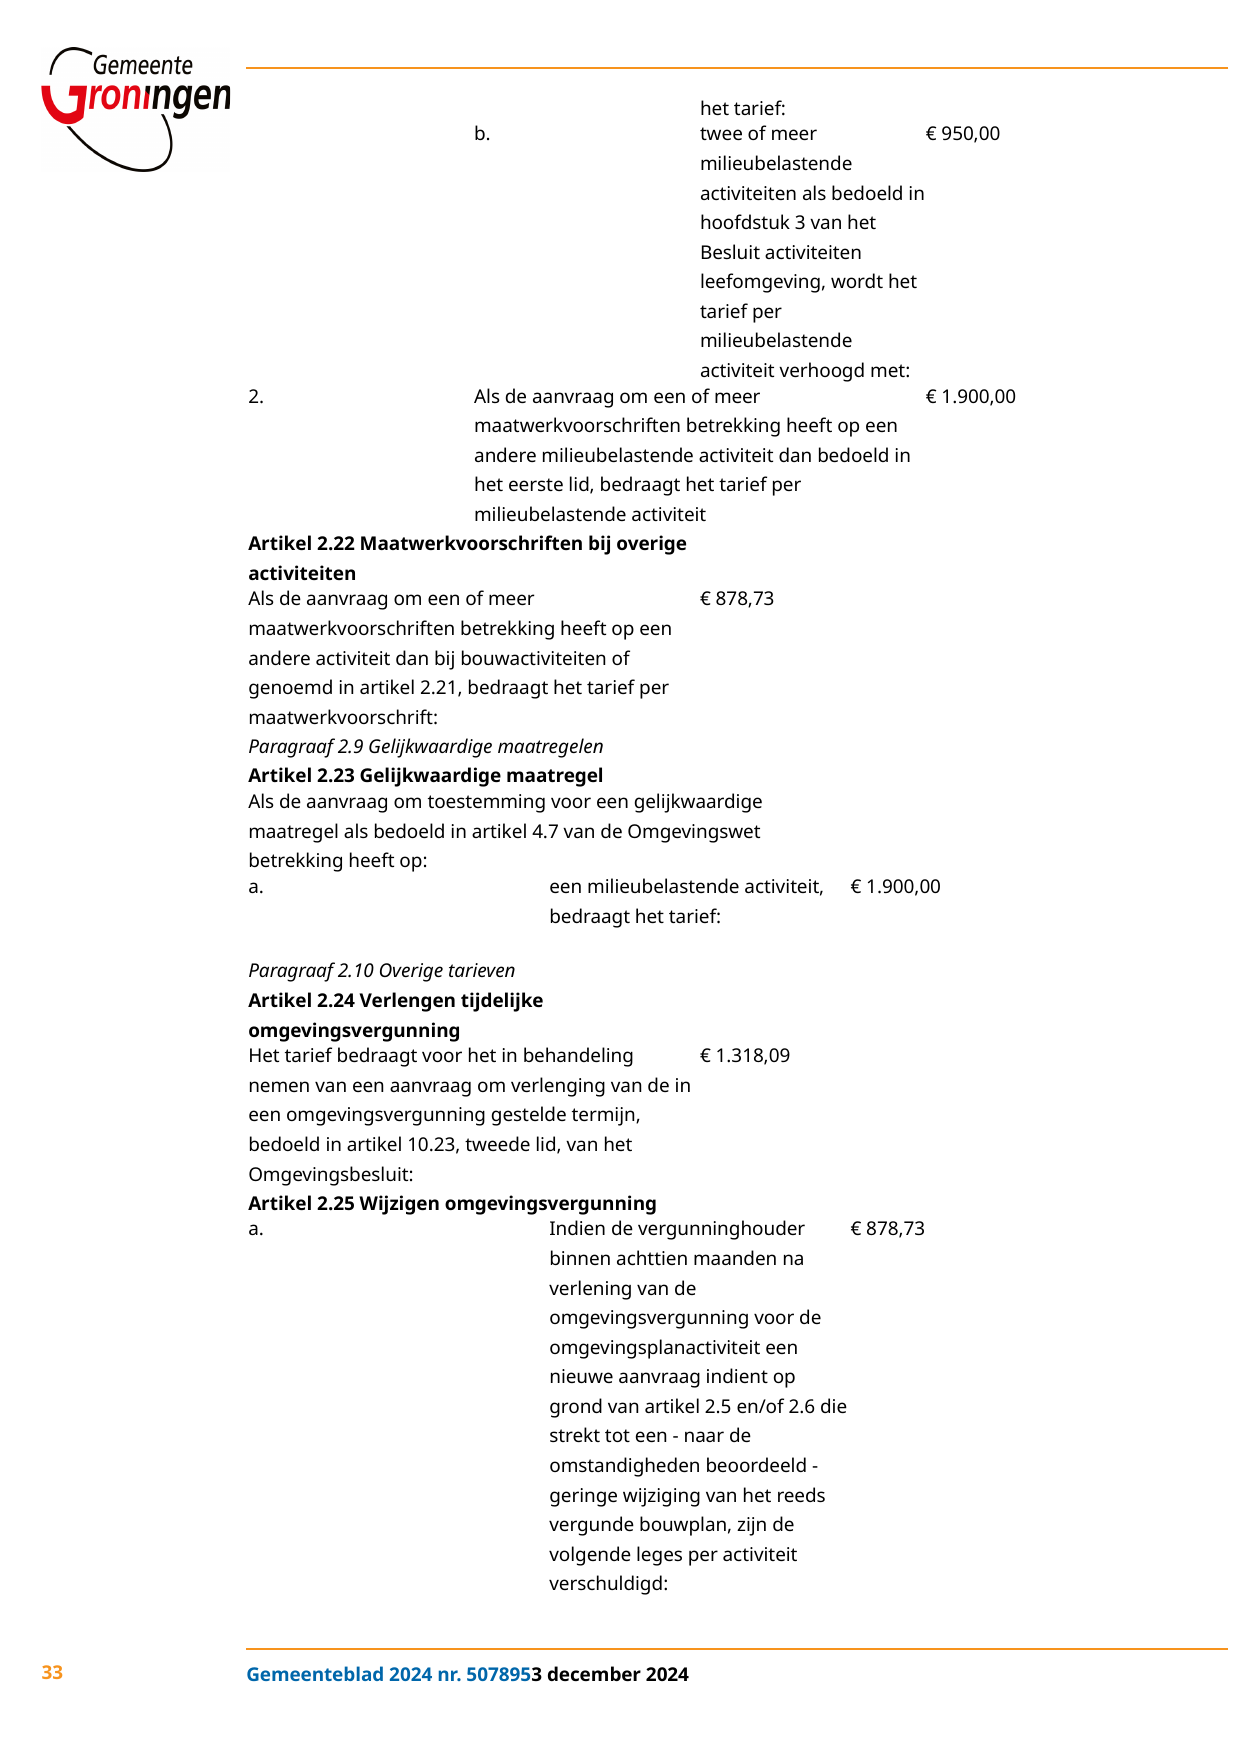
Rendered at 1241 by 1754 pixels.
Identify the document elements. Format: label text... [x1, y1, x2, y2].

table_header Artikel 2.25 Wijzigen omgevingsvergunning [248, 1190, 850, 1216]
table_cell € 878,73 [700, 586, 1152, 730]
table_cell € 950,00 [926, 121, 1152, 383]
table_cell Als de aanvraag om een of meer maatwerkvoorschriften betrekking heeft op een andere milieubelastende activiteit dan bedoeld in het eerste lid, bedraagt het tarief per milieubelastende activiteit [474, 383, 926, 527]
table_cell [850, 929, 1152, 954]
table_cell Als de aanvraag om een of meer maatwerkvoorschriften betrekking heeft op een andere activiteit dan bij bouwactiviteiten of genoemd in artikel 2.21, bedraagt het tarief per maatwerkvoorschrift: [248, 586, 700, 730]
table_cell € 1.900,00 [850, 873, 1152, 928]
table_header [850, 1190, 1152, 1216]
table_cell € 878,73 [850, 1216, 1152, 1596]
table_header [700, 987, 1152, 1042]
table_cell € 1.318,09 [700, 1043, 1152, 1187]
table_cell [850, 788, 1152, 873]
table_header Artikel 2.24 Verlengen tijdelijke omgevingsvergunning [248, 987, 700, 1042]
table_cell Indien de vergunninghouder binnen achttien maanden na verlening van de omgevingsvergunning voor de omgevingsplanactiviteit een nieuwe aanvraag indient op grond van artikel 2.5 en/of 2.6 die strekt tot een - naar de omstandigheden beoordeeld - geringe wijziging van het reeds vergunde bouwplan, zijn de volgende leges per activiteit verschuldigd: [549, 1216, 850, 1596]
table_cell [549, 929, 850, 954]
table_header Artikel 2.23 Gelijkwaardige maatregel [248, 763, 850, 788]
table_cell 2. [248, 383, 474, 527]
table_cell b. [474, 121, 700, 383]
table_cell een milieubelastende activiteit, bedraagt het tarief: [549, 873, 850, 928]
table_header [850, 763, 1152, 788]
picture [41, 47, 231, 172]
table_header [700, 530, 1152, 586]
table_cell twee of meer milieubelastende activiteiten als bedoeld in hoofdstuk 3 van het Besluit activiteiten leefomgeving, wordt het tarief per milieubelastende activiteit verhoogd met: [700, 121, 926, 383]
table_cell [926, 95, 1152, 121]
text Paragraaf 2.10 Overige tarieven [248, 957, 1152, 983]
table_cell [248, 121, 474, 383]
table_cell het tarief: [700, 95, 926, 121]
table_cell [248, 95, 474, 121]
table_cell a. [248, 873, 549, 928]
table_cell Als de aanvraag om toestemming voor een gelijkwaardige maatregel als bedoeld in artikel 4.7 van de Omgevingswet betrekking heeft op: [248, 788, 850, 873]
table_cell Het tarief bedraagt voor het in behandeling nemen van een aanvraag om verlenging van de in een omgevingsvergunning gestelde termijn, bedoeld in artikel 10.23, tweede lid, van het Omgevingsbesluit: [248, 1043, 700, 1187]
table_header Artikel 2.22 Maatwerkvoorschriften bij overige activiteiten [248, 530, 700, 586]
text Paragraaf 2.9 Gelijkwaardige maatregelen [248, 733, 1152, 759]
table_cell [248, 929, 549, 954]
table_cell [474, 95, 700, 121]
table_cell € 1.900,00 [926, 383, 1152, 527]
table_cell a. [248, 1216, 549, 1596]
